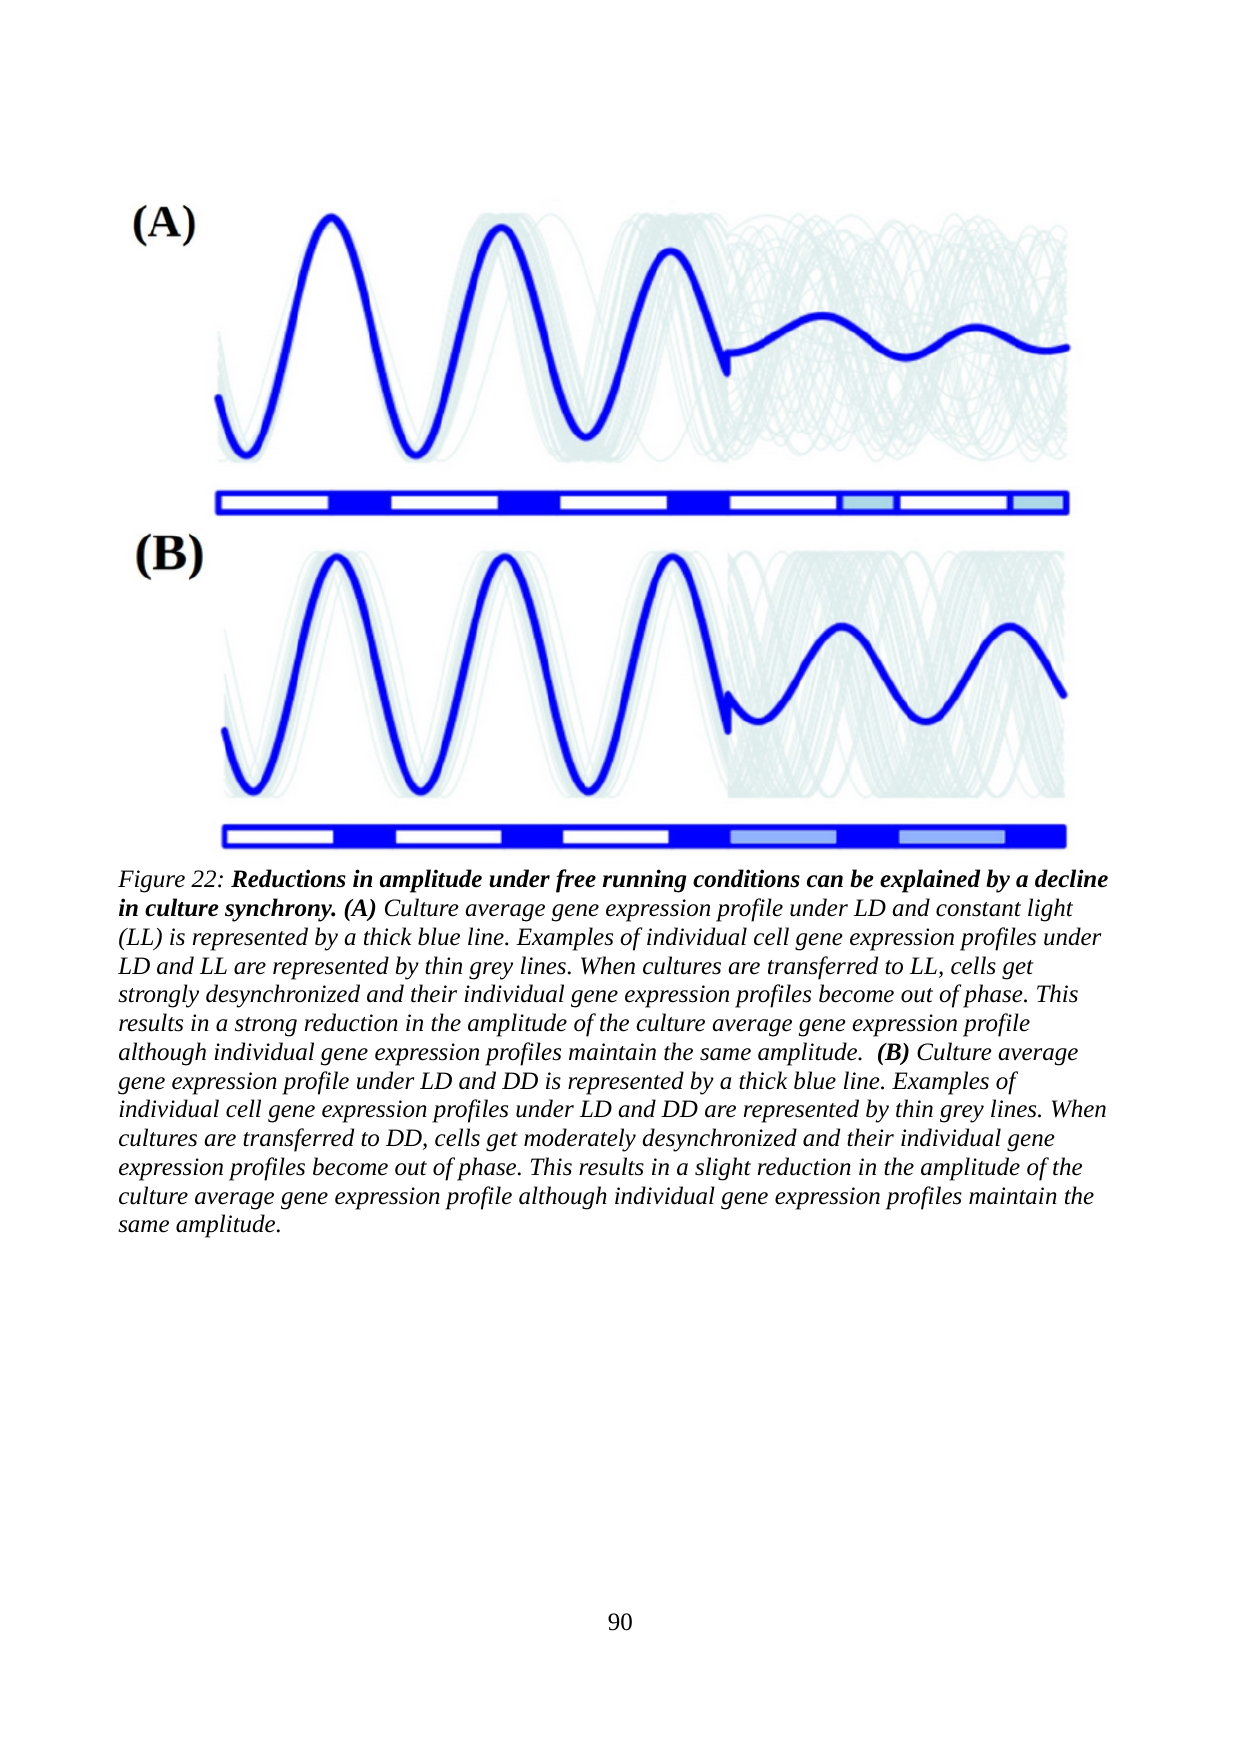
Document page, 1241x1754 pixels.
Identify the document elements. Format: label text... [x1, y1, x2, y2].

picture [118, 188, 1123, 865]
text Figure 22: Reductions in amplitude under free running conditions can be explained by a decline in culture synchrony. (A) Culture average gene expression profile under LD and constant light (LL) is represented by a thick blue line. Examples of individual cell gene expression profiles under LD and LL are represented by thin grey lines. When cultures are transferred to LL, cells get strongly desynchronized and their individual gene expression profiles become out of phase. This results in a strong reduction in the amplitude of the culture average gene expression profile although individual gene expression profiles maintain the same amplitude. (B) Culture average gene expression profile under LD and DD is represented by a thick blue line. Examples of individual cell gene expression profiles under LD and DD are represented by thin grey lines. When cultures are transferred to DD, cells get moderately desynchronized and their individual gene expression profiles become out of phase. This results in a slight reduction in the amplitude of the culture average gene expression profile although individual gene expression profiles maintain the same amplitude. [118, 865, 1122, 1238]
